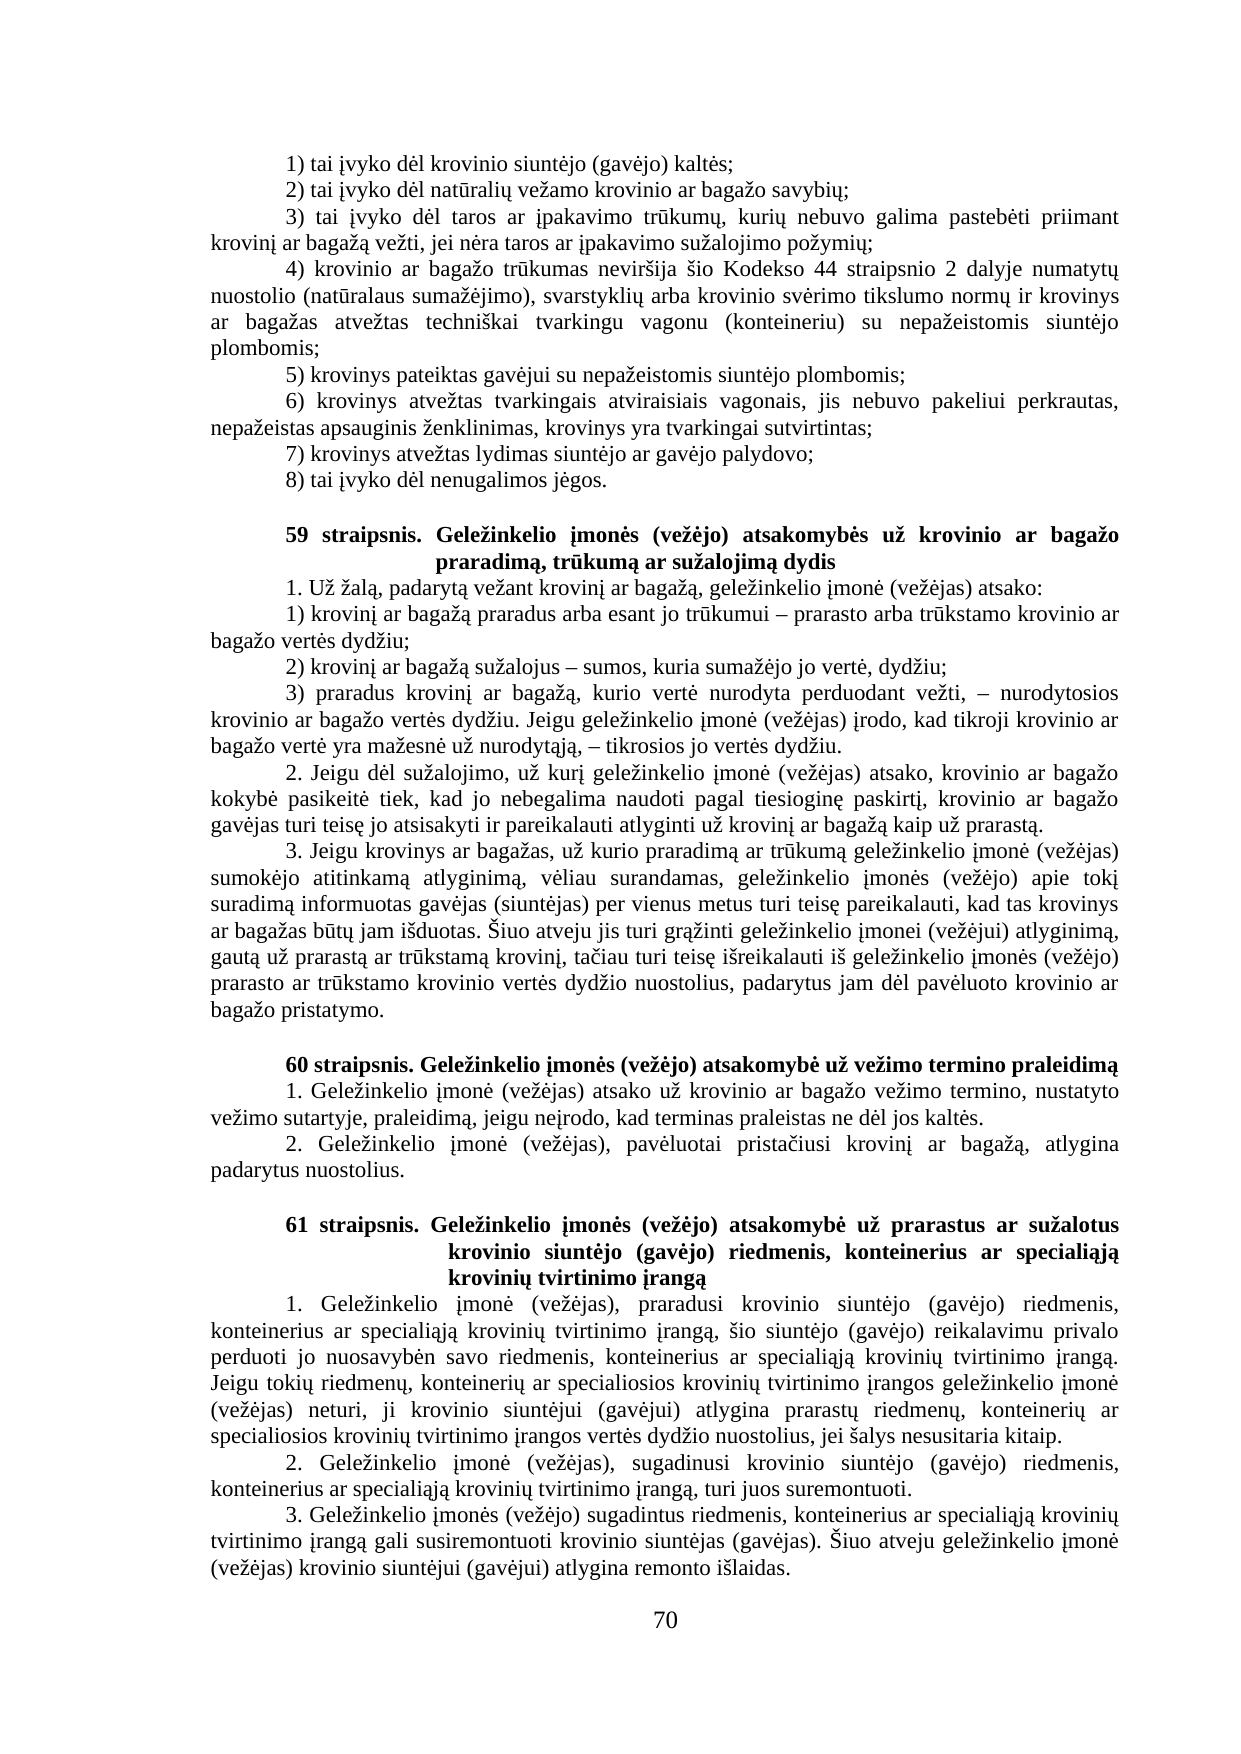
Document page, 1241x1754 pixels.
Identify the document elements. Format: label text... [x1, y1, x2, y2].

text 7) krovinys atvežtas lydimas siuntėjo ar gavėjo palydovo; [210, 440, 1120, 466]
text 1) krovinį ar bagažą praradus arba esant jo trūkumui – prarasto arba trūkstamo krovinio ar bagažo vertės dydžiu; [210, 600, 1120, 653]
subtitle 60 straipsnis. Geležinkelio įmonės (vežėjo) atsakomybė už vežimo termino praleidimą [285, 1051, 1120, 1077]
text 3) praradus krovinį ar bagažą, kurio vertė nurodyta perduodant vežti, – nurodytosios krovinio ar bagažo vertės dydžiu. Jeigu geležinkelio įmonė (vežėjas) įrodo, kad tikroji krovinio ar bagažo vertė yra mažesnė už nurodytąją, – tikrosios jo vertės dydžiu. [210, 679, 1120, 758]
text 5) krovinys pateiktas gavėjui su nepažeistomis siuntėjo plombomis; [210, 361, 1120, 387]
text 3. Jeigu krovinys ar bagažas, už kurio praradimą ar trūkumą geležinkelio įmonė (vežėjas) sumokėjo atitinkamą atlyginimą, vėliau surandamas, geležinkelio įmonės (vežėjo) apie tokį suradimą informuotas gavėjas (siuntėjas) per vienus metus turi teisę pareikalauti, kad tas krovinys ar bagažas būtų jam išduotas. Šiuo atveju jis turi grąžinti geležinkelio įmonei (vežėjui) atlyginimą, gautą už prarastą ar trūkstamą krovinį, tačiau turi teisę išreikalauti iš geležinkelio įmonės (vežėjo) prarasto ar trūkstamo krovinio vertės dydžio nuostolius, padarytus jam dėl pavėluoto krovinio ar bagažo pristatymo. [210, 838, 1120, 1022]
text 1. Geležinkelio įmonė (vežėjas) atsako už krovinio ar bagažo vežimo termino, nustatyto vežimo sutartyje, praleidimą, jeigu neįrodo, kad terminas praleistas ne dėl jos kaltės. [210, 1077, 1120, 1130]
text 2. Geležinkelio įmonė (vežėjas), pavėluotai pristačiusi krovinį ar bagažą, atlygina padarytus nuostolius. [210, 1130, 1120, 1183]
text 2. Jeigu dėl sužalojimo, už kurį geležinkelio įmonė (vežėjas) atsako, krovinio ar bagažo kokybė pasikeitė tiek, kad jo nebegalima naudoti pagal tiesioginę paskirtį, krovinio ar bagažo gavėjas turi teisę jo atsisakyti ir pareikalauti atlyginti už krovinį ar bagažą kaip už prarastą. [210, 758, 1120, 838]
text 2) tai įvyko dėl natūralių vežamo krovinio ar bagažo savybių; [210, 176, 1120, 203]
text 4) krovinio ar bagažo trūkumas neviršija šio Kodekso 44 straipsnio 2 dalyje numatytų nuostolio (natūralaus sumažėjimo), svarstyklių arba krovinio svėrimo tikslumo normų ir krovinys ar bagažas atvežtas techniškai tvarkingu vagonu (konteineriu) su nepažeistomis siuntėjo plombomis; [210, 255, 1120, 361]
text 2) krovinį ar bagažą sužalojus – sumos, kuria sumažėjo jo vertė, dydžiu; [210, 653, 1120, 679]
text 3) tai įvyko dėl taros ar įpakavimo trūkumų, kurių nebuvo galima pastebėti priimant krovinį ar bagažą vežti, jei nėra taros ar įpakavimo sužalojimo požymių; [210, 203, 1120, 255]
text 1. Už žalą, padarytą vežant krovinį ar bagažą, geležinkelio įmonė (vežėjas) atsako: [210, 574, 1120, 600]
text 1. Geležinkelio įmonė (vežėjas), praradusi krovinio siuntėjo (gavėjo) riedmenis, konteinerius ar specialiąją krovinių tvirtinimo įrangą, šio siuntėjo (gavėjo) reikalavimu privalo perduoti jo nuosavybėn savo riedmenis, konteinerius ar specialiąją krovinių tvirtinimo įrangą. Jeigu tokių riedmenų, konteinerių ar specialiosios krovinių tvirtinimo įrangos geležinkelio įmonė (vežėjas) neturi, ji krovinio siuntėjui (gavėjui) atlygina prarastų riedmenų, konteinerių ar specialiosios krovinių tvirtinimo įrangos vertės dydžio nuostolius, jei šalys nesusitaria kitaip. [210, 1290, 1120, 1448]
text 6) krovinys atvežtas tvarkingais atviraisiais vagonais, jis nebuvo pakeliui perkrautas, nepažeistas apsauginis ženklinimas, krovinys yra tvarkingai sutvirtintas; [210, 387, 1120, 440]
text 3. Geležinkelio įmonės (vežėjo) sugadintus riedmenis, konteinerius ar specialiąją krovinių tvirtinimo įrangą gali susiremontuoti krovinio siuntėjas (gavėjas). Šiuo atveju geležinkelio įmonė (vežėjas) krovinio siuntėjui (gavėjui) atlygina remonto išlaidas. [210, 1501, 1120, 1580]
subtitle 61 straipsnis. Geležinkelio įmonės (vežėjo) atsakomybė už prarastus ar sužalotus krovinio siuntėjo (gavėjo) riedmenis, konteinerius ar specialiąją krovinių tvirtinimo įrangą [285, 1211, 1120, 1290]
text 2. Geležinkelio įmonė (vežėjas), sugadinusi krovinio siuntėjo (gavėjo) riedmenis, konteinerius ar specialiąją krovinių tvirtinimo įrangą, turi juos suremontuoti. [210, 1448, 1120, 1501]
subtitle 59 straipsnis. Geležinkelio įmonės (vežėjo) atsakomybės už krovinio ar bagažo praradimą, trūkumą ar sužalojimą dydis [285, 521, 1120, 574]
text 8) tai įvyko dėl nenugalimos jėgos. [210, 466, 1120, 493]
text 1) tai įvyko dėl krovinio siuntėjo (gavėjo) kaltės; [210, 150, 1120, 176]
